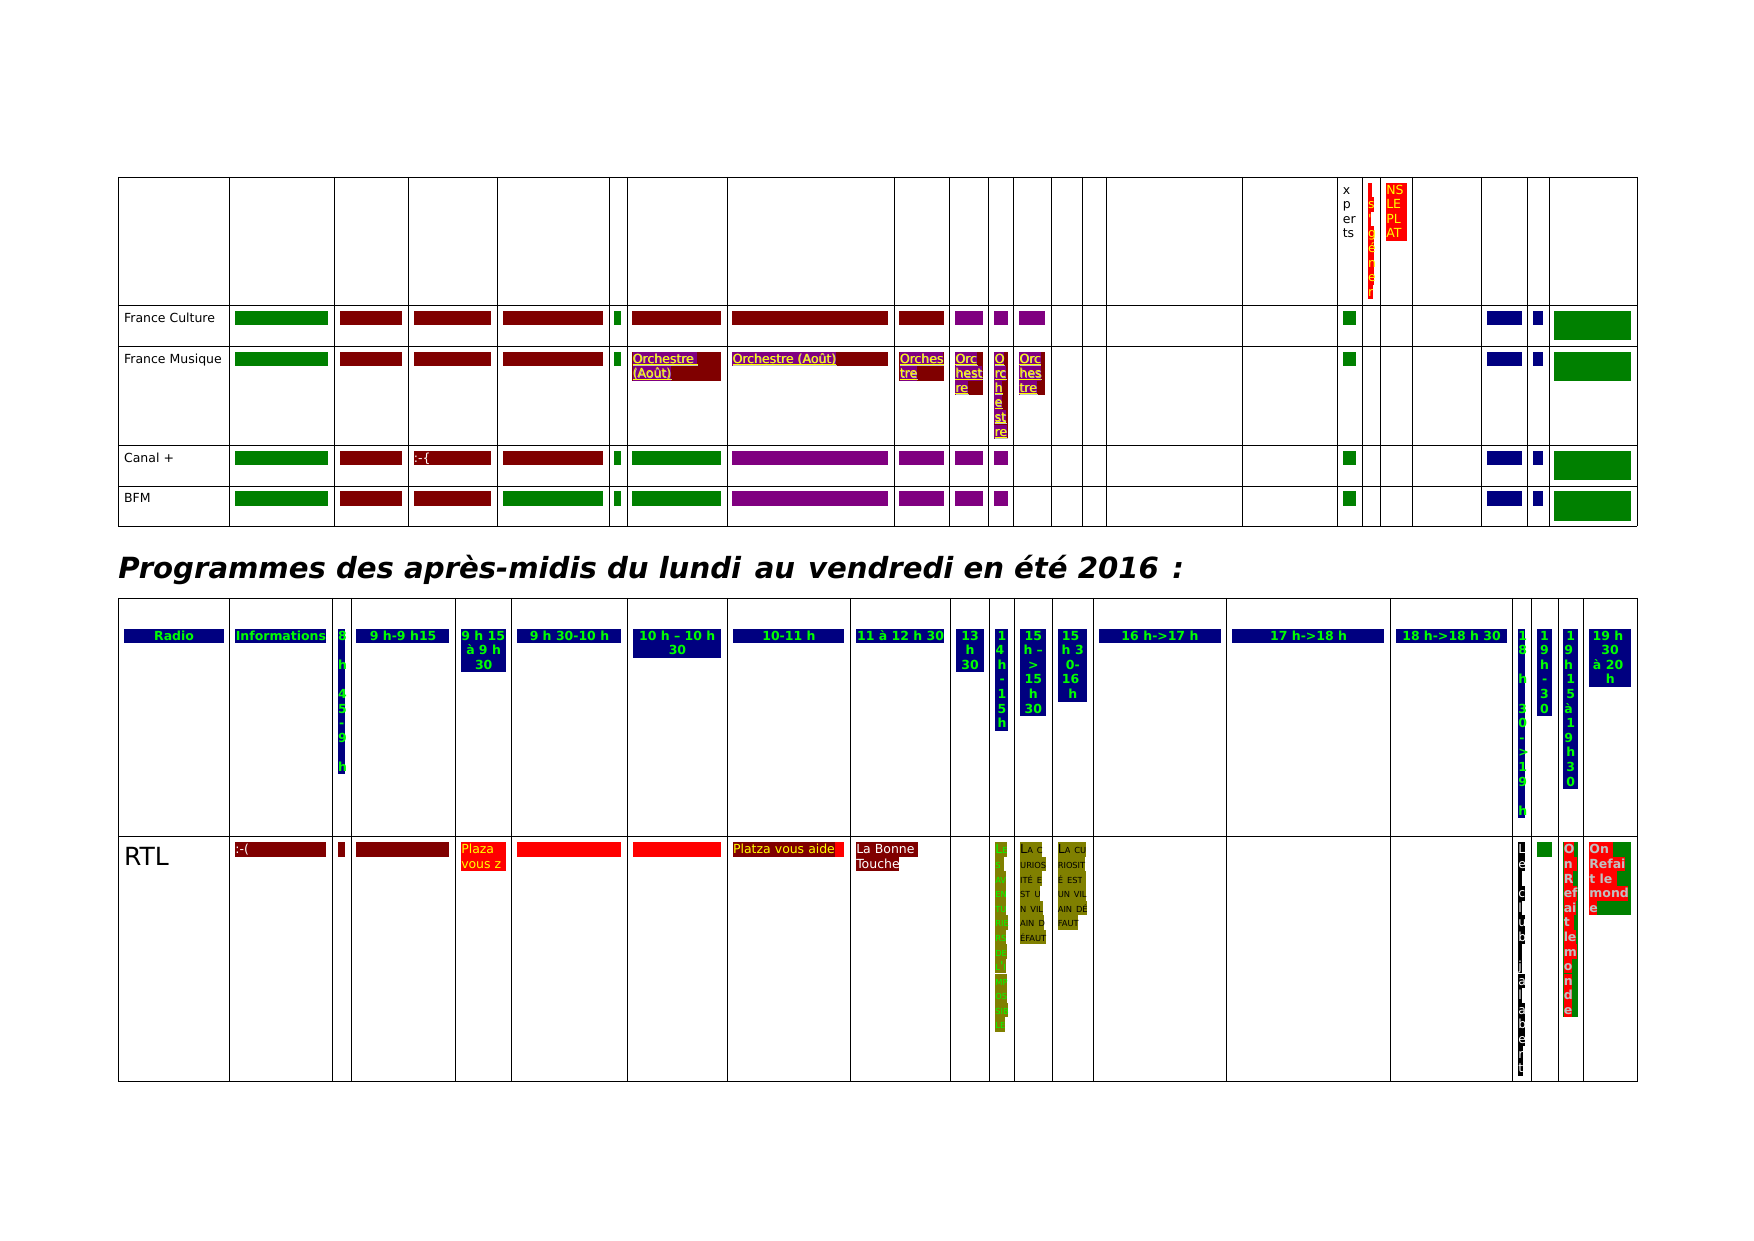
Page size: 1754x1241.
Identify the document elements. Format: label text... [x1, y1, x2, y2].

table_cell France Musique [119, 347, 229, 445]
table_cell [1243, 347, 1337, 445]
table_cell [895, 306, 949, 346]
table_cell [1363, 347, 1380, 445]
table_cell [1482, 487, 1527, 526]
table_cell [628, 446, 727, 486]
table_cell [1413, 306, 1481, 346]
table_cell Orchestre [1014, 347, 1051, 445]
table_cell [1381, 347, 1412, 445]
table_cell [335, 178, 408, 305]
table_cell [728, 178, 894, 305]
table_cell On Refait le monde [1559, 837, 1583, 1081]
table_cell [1381, 306, 1412, 346]
table_cell [1083, 487, 1106, 526]
table_cell [335, 487, 408, 526]
table_cell [610, 487, 627, 526]
table_cell [1243, 487, 1337, 526]
table_cell La Bonne Touche [851, 837, 950, 1081]
table_cell [989, 306, 1013, 346]
table_header 18 h 30->19 h [1513, 599, 1531, 836]
table_cell Le club jalabert [1513, 837, 1531, 1081]
table_header 9 h 30-10 h [512, 599, 627, 836]
table_cell [628, 837, 727, 1081]
table_cell [335, 306, 408, 346]
table_cell La curiosité est un vilain défaut [1015, 837, 1052, 1081]
table_cell [1413, 446, 1481, 486]
table_cell [1107, 446, 1242, 486]
table_cell Orchestre [895, 347, 949, 445]
table_cell [1550, 178, 1637, 305]
table_cell [989, 446, 1013, 486]
table_cell [1107, 306, 1242, 346]
table_cell Les aventuriers de l'impossible [990, 837, 1014, 1081]
table_header 19h -30 [1532, 599, 1558, 836]
table_cell [950, 446, 988, 486]
table_cell France Culture [119, 306, 229, 346]
table_cell [335, 347, 408, 445]
table_cell [1052, 347, 1082, 445]
table_cell [1338, 347, 1362, 445]
table_header 17 h->18 h [1227, 599, 1390, 836]
table_cell [1482, 347, 1527, 445]
table_header 10-11 h [728, 599, 850, 836]
table_header 14 h-15 h [990, 599, 1014, 836]
table_header 16 h->17 h [1094, 599, 1226, 836]
table_cell BFM [119, 487, 229, 526]
table_header 13 h 30 [951, 599, 989, 836]
table_cell [1550, 446, 1637, 486]
table_header Radio [119, 599, 229, 836]
table_cell [610, 347, 627, 445]
table_cell [728, 487, 894, 526]
table_cell [1528, 487, 1549, 526]
table_cell [512, 837, 627, 1081]
table_cell [1413, 487, 1481, 526]
table_header Informations [230, 599, 332, 836]
table_cell [610, 178, 627, 305]
table_cell [1381, 487, 1412, 526]
table_cell [951, 837, 989, 1081]
table_cell [1243, 306, 1337, 346]
table_cell [1381, 446, 1412, 486]
table_cell [610, 306, 627, 346]
table_cell [1083, 306, 1106, 346]
table_cell [498, 178, 609, 305]
table_cell [1052, 487, 1082, 526]
table_cell La curiosité est un vilain défaut [1053, 837, 1093, 1081]
table_cell [1532, 837, 1558, 1081]
table_header 9 h 15 à 9 h 30 [456, 599, 511, 836]
table_cell [1338, 446, 1362, 486]
table_cell [1413, 347, 1481, 445]
table_header 15 h 30-16 h [1053, 599, 1093, 836]
table_cell [1482, 446, 1527, 486]
table_cell [1243, 178, 1337, 305]
table_cell [950, 306, 988, 346]
table_cell [728, 306, 894, 346]
table_cell [1014, 178, 1051, 305]
table_cell [989, 487, 1013, 526]
table_cell :-( [230, 837, 332, 1081]
table_header 19 h 30 à 20 h [1584, 599, 1637, 836]
table_cell [1528, 347, 1549, 445]
table_cell [498, 306, 609, 346]
table_cell Orchestre [950, 347, 988, 445]
table_cell [1107, 347, 1242, 445]
table_cell [230, 347, 334, 445]
table_cell [1107, 178, 1242, 305]
table_cell [119, 178, 229, 305]
table_cell [335, 446, 408, 486]
table_header 19 h 15 à 19 h 30 [1559, 599, 1583, 836]
table_cell [1528, 446, 1549, 486]
table_cell [498, 446, 609, 486]
table_cell Plaza vous z [456, 837, 511, 1081]
table_cell [1338, 306, 1362, 346]
table_cell [1107, 487, 1242, 526]
table_cell [230, 487, 334, 526]
table_cell [1482, 306, 1527, 346]
table_cell [628, 487, 727, 526]
table_cell xperts [1338, 178, 1362, 305]
table_cell [989, 178, 1013, 305]
table_cell Orchestre [989, 347, 1013, 445]
table_cell [1083, 347, 1106, 445]
table_cell [1482, 178, 1527, 305]
table_cell Orchestre (Août) [728, 347, 894, 445]
table_cell On Refait le monde [1584, 837, 1637, 1081]
table_cell [1083, 178, 1106, 305]
table_cell [610, 446, 627, 486]
table_cell RTL [119, 837, 229, 1081]
table_cell [1243, 446, 1337, 486]
table_cell Canal + [119, 446, 229, 486]
table_cell [409, 306, 497, 346]
table_cell [628, 178, 727, 305]
table_header 9 h-9 h15 [352, 599, 455, 836]
table_cell [1363, 446, 1380, 486]
table_cell [230, 306, 334, 346]
table_cell [498, 347, 609, 445]
table_cell [1363, 487, 1380, 526]
table_cell [409, 487, 497, 526]
table_cell [1052, 178, 1082, 305]
table_cell [409, 178, 497, 305]
table_cell [1014, 446, 1051, 486]
table_cell [230, 446, 334, 486]
table_cell ns le plat [1381, 178, 1412, 305]
table_cell [1094, 837, 1226, 1081]
table_cell [628, 306, 727, 346]
table_cell [1528, 178, 1549, 305]
table_cell [230, 178, 334, 305]
table_cell [1363, 306, 1380, 346]
table_cell s'géner [1363, 178, 1380, 305]
table_cell Platza vous aide [728, 837, 850, 1081]
table_cell [1227, 837, 1390, 1081]
table_cell [1550, 306, 1637, 346]
table_cell [409, 347, 497, 445]
table_cell [895, 178, 949, 305]
table_cell [895, 487, 949, 526]
table_cell [1014, 487, 1051, 526]
table_cell [950, 178, 988, 305]
table_cell [1338, 487, 1362, 526]
table_cell [1550, 487, 1637, 526]
table_header 15 h –> 15 h 30 [1015, 599, 1052, 836]
table_header 18 h->18 h 30 [1391, 599, 1512, 836]
table_cell [950, 487, 988, 526]
table_cell [352, 837, 455, 1081]
table_header 10 h – 10 h 30 [628, 599, 727, 836]
table_cell [1052, 446, 1082, 486]
table_cell [895, 446, 949, 486]
table_cell :-{ [409, 446, 497, 486]
table_cell [1550, 347, 1637, 445]
table_cell Orchestre (Août) [628, 347, 727, 445]
subtitle Programmes des après-midis du lundi au vendredi en été 2016 : [118, 551, 1636, 585]
table_cell [1413, 178, 1481, 305]
table_header 11 à 12 h 30 [851, 599, 950, 836]
table_cell [333, 837, 351, 1081]
table_cell [1052, 306, 1082, 346]
table_header 8 h 45-9 h [333, 599, 351, 836]
table_cell [1083, 446, 1106, 486]
table_cell [1528, 306, 1549, 346]
table_cell [498, 487, 609, 526]
table_cell [1391, 837, 1512, 1081]
table_cell [1014, 306, 1051, 346]
table_cell [728, 446, 894, 486]
